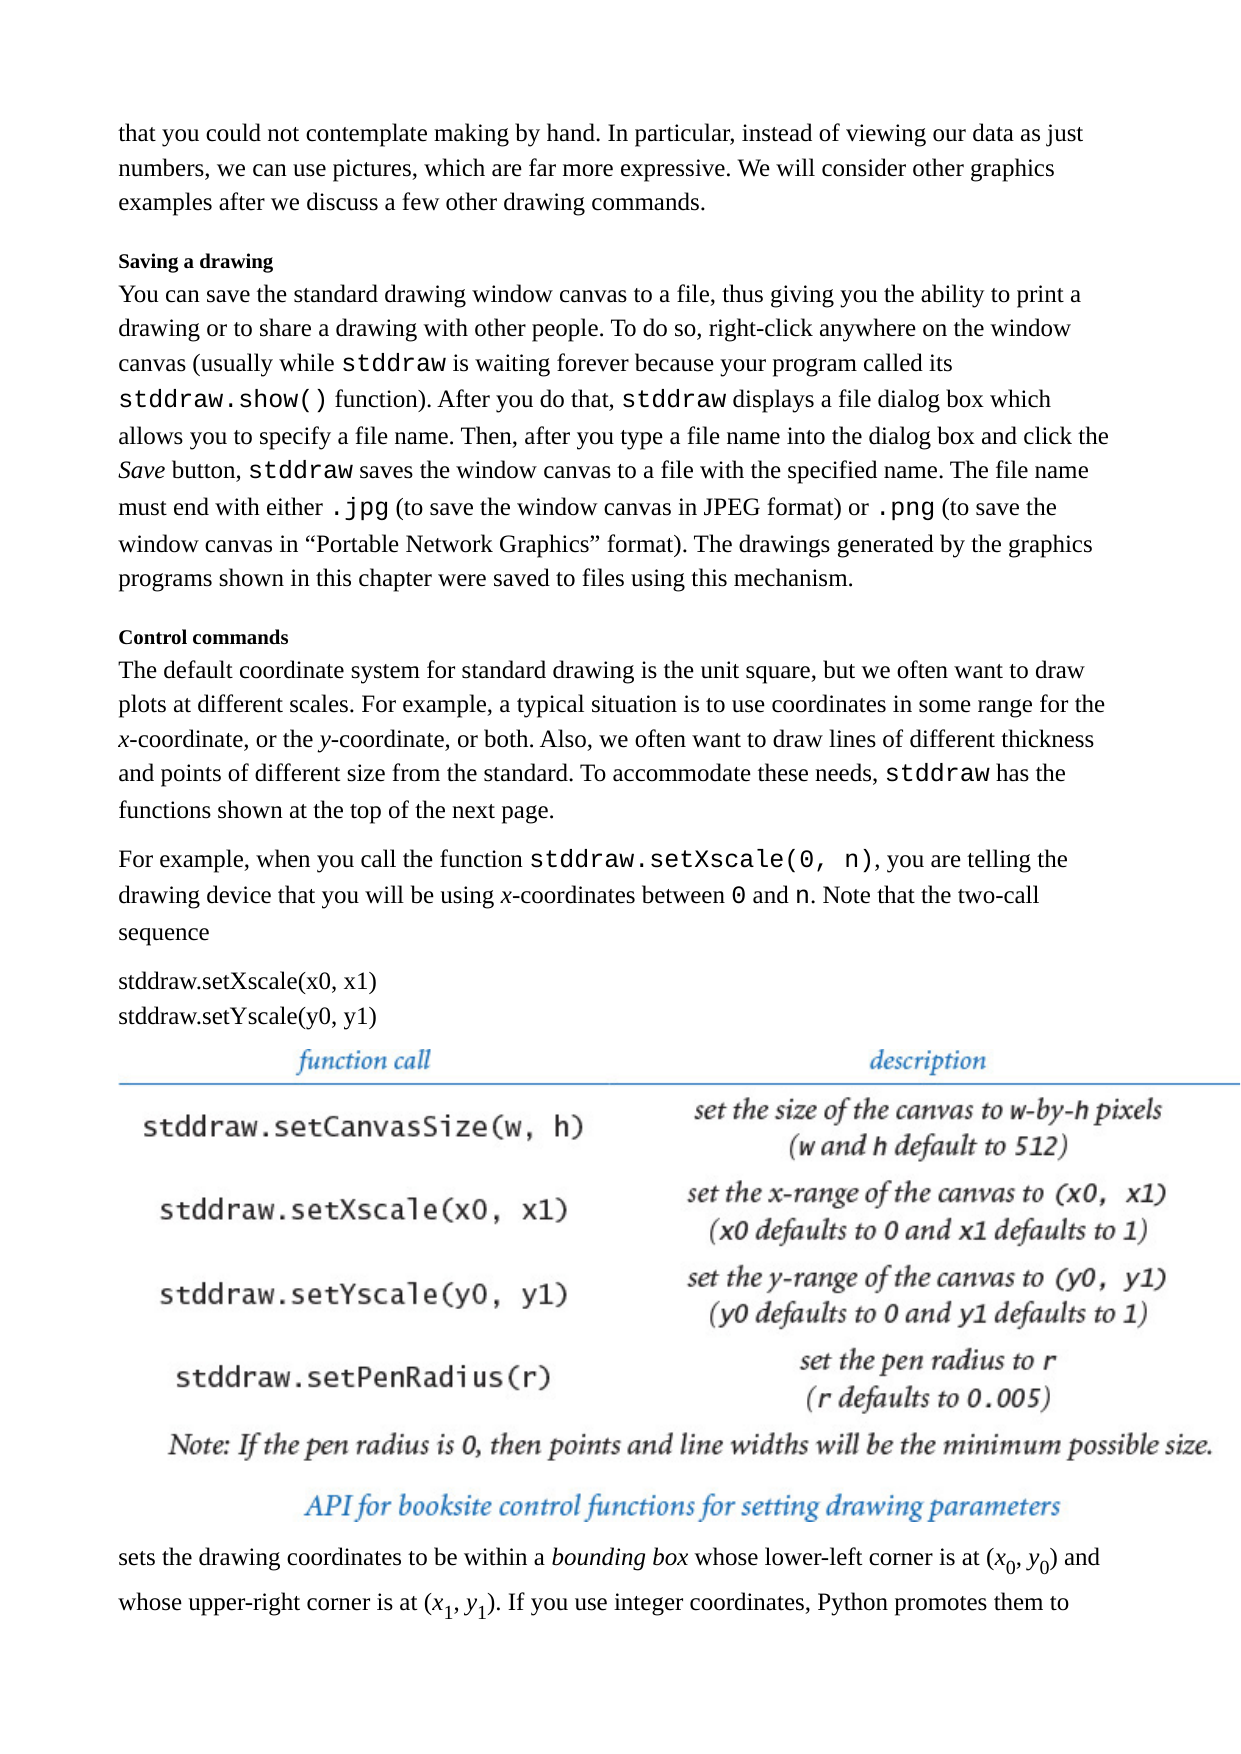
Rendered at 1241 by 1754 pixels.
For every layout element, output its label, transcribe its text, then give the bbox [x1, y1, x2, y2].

subtitle Saving a drawing [118, 249, 1122, 273]
text You can save the standard drawing window canvas to a file, thus giving you the ability to print a drawing or to share a drawing with other people. To do so, right-click anywhere on the window canvas (usually while stddraw is waiting forever because your program called its stddraw.show() function). After you do that, stddraw displays a file dialog box which allows you to specify a file name. Then, after you type a file name into the dialog box and click the Save button, stddraw saves the window canvas to a file with the specified name. The file name must end with either .jpg (to save the window canvas in JPEG format) or .png (to save the window canvas in “Portable Network Graphics” format). The drawings generated by the graphics programs shown in this chapter were saved to files using this mechanism. [118, 279, 1122, 592]
text For example, when you call the function stddraw.setXscale(0, n), you are telling the drawing device that you will be using x-coordinates between 0 and n. Note that the two-call sequence [118, 844, 1122, 946]
text stddraw.setXscale(x0, x1) stddraw.setYscale(y0, y1) [118, 966, 1122, 1029]
text sets the drawing coordinates to be within a bounding box whose lower-left corner is at (x0, y0) and whose upper-right corner is at (x1, y1). If you use integer coordinates, Python promotes them to [118, 1542, 1122, 1624]
subtitle Control commands [118, 625, 1122, 649]
picture [118, 1049, 1241, 1522]
text The default coordinate system for standard drawing is the unit square, but we often want to draw plots at different scales. For example, a typical situation is to use coordinates in some range for the x-coordinate, or the y-coordinate, or both. Also, we often want to draw lines of different thickness and points of different size from the standard. To accommodate these needs, stddraw has the functions shown at the top of the next page. [118, 655, 1122, 824]
text that you could not contemplate making by hand. In particular, instead of viewing our data as just numbers, we can use pictures, which are far more expressive. We will consider other graphics examples after we discuss a few other drawing commands. [118, 118, 1122, 216]
